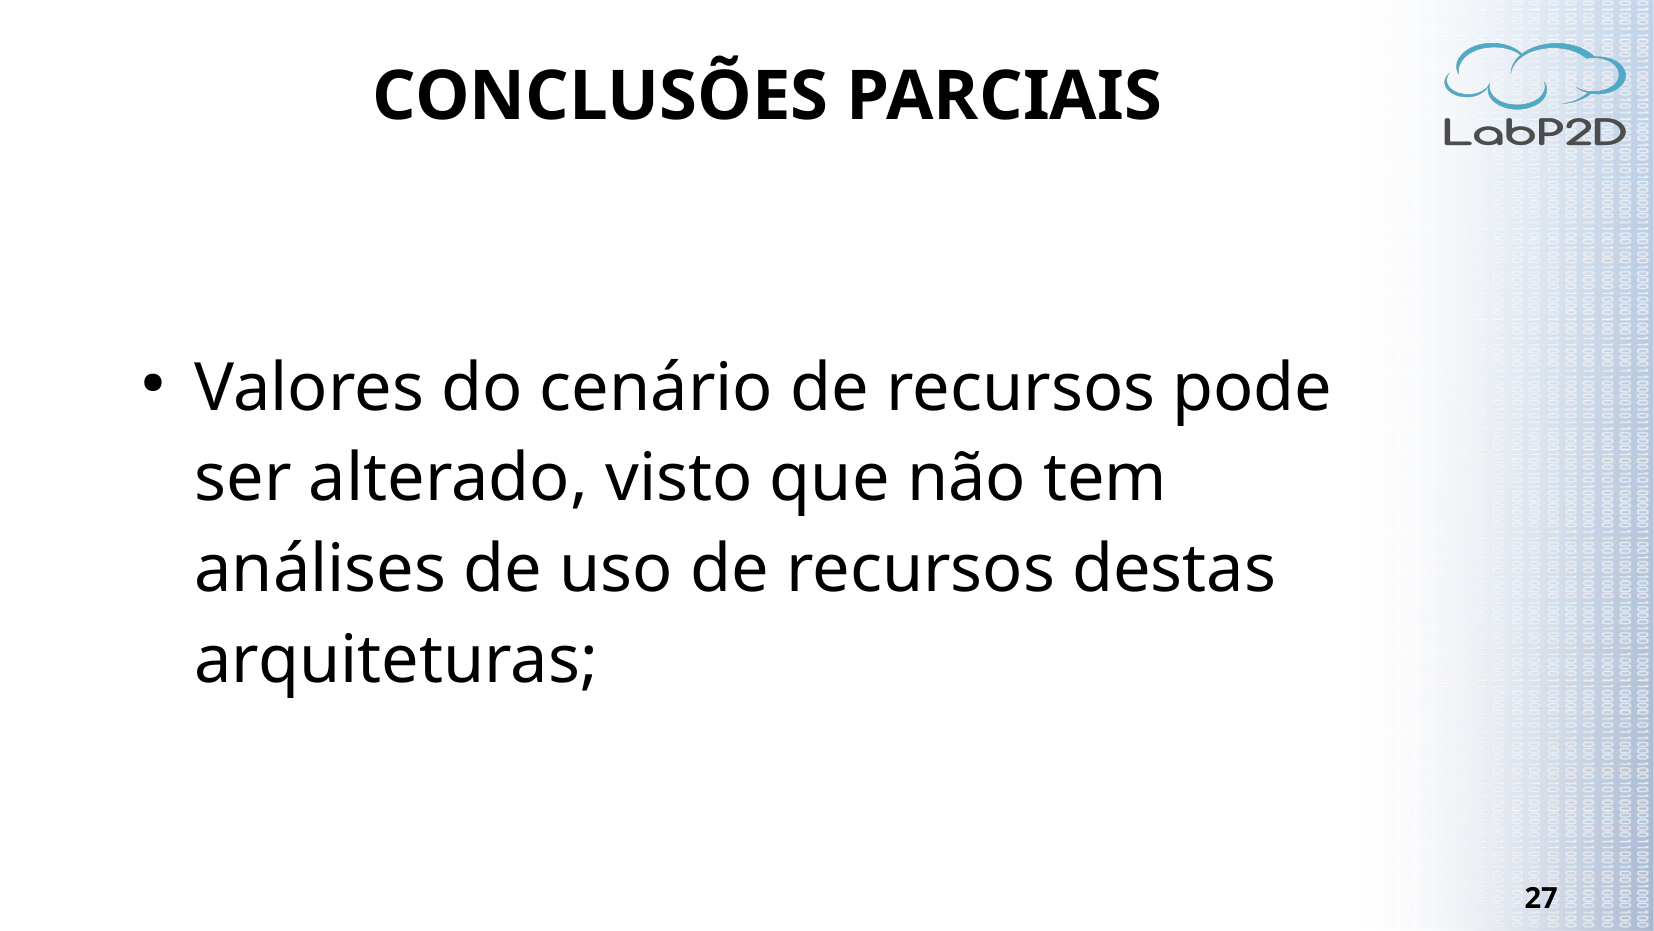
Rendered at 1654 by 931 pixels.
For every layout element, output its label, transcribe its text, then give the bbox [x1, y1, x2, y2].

title CONCLUSÕES PARCIAIS [82, 14, 1453, 171]
picture [1360, 1, 1654, 930]
list Valores do cenário de recursos pode ser alterado, visto que não tem análises de uso de recursos destas arquiteturas; [123, 203, 1406, 837]
